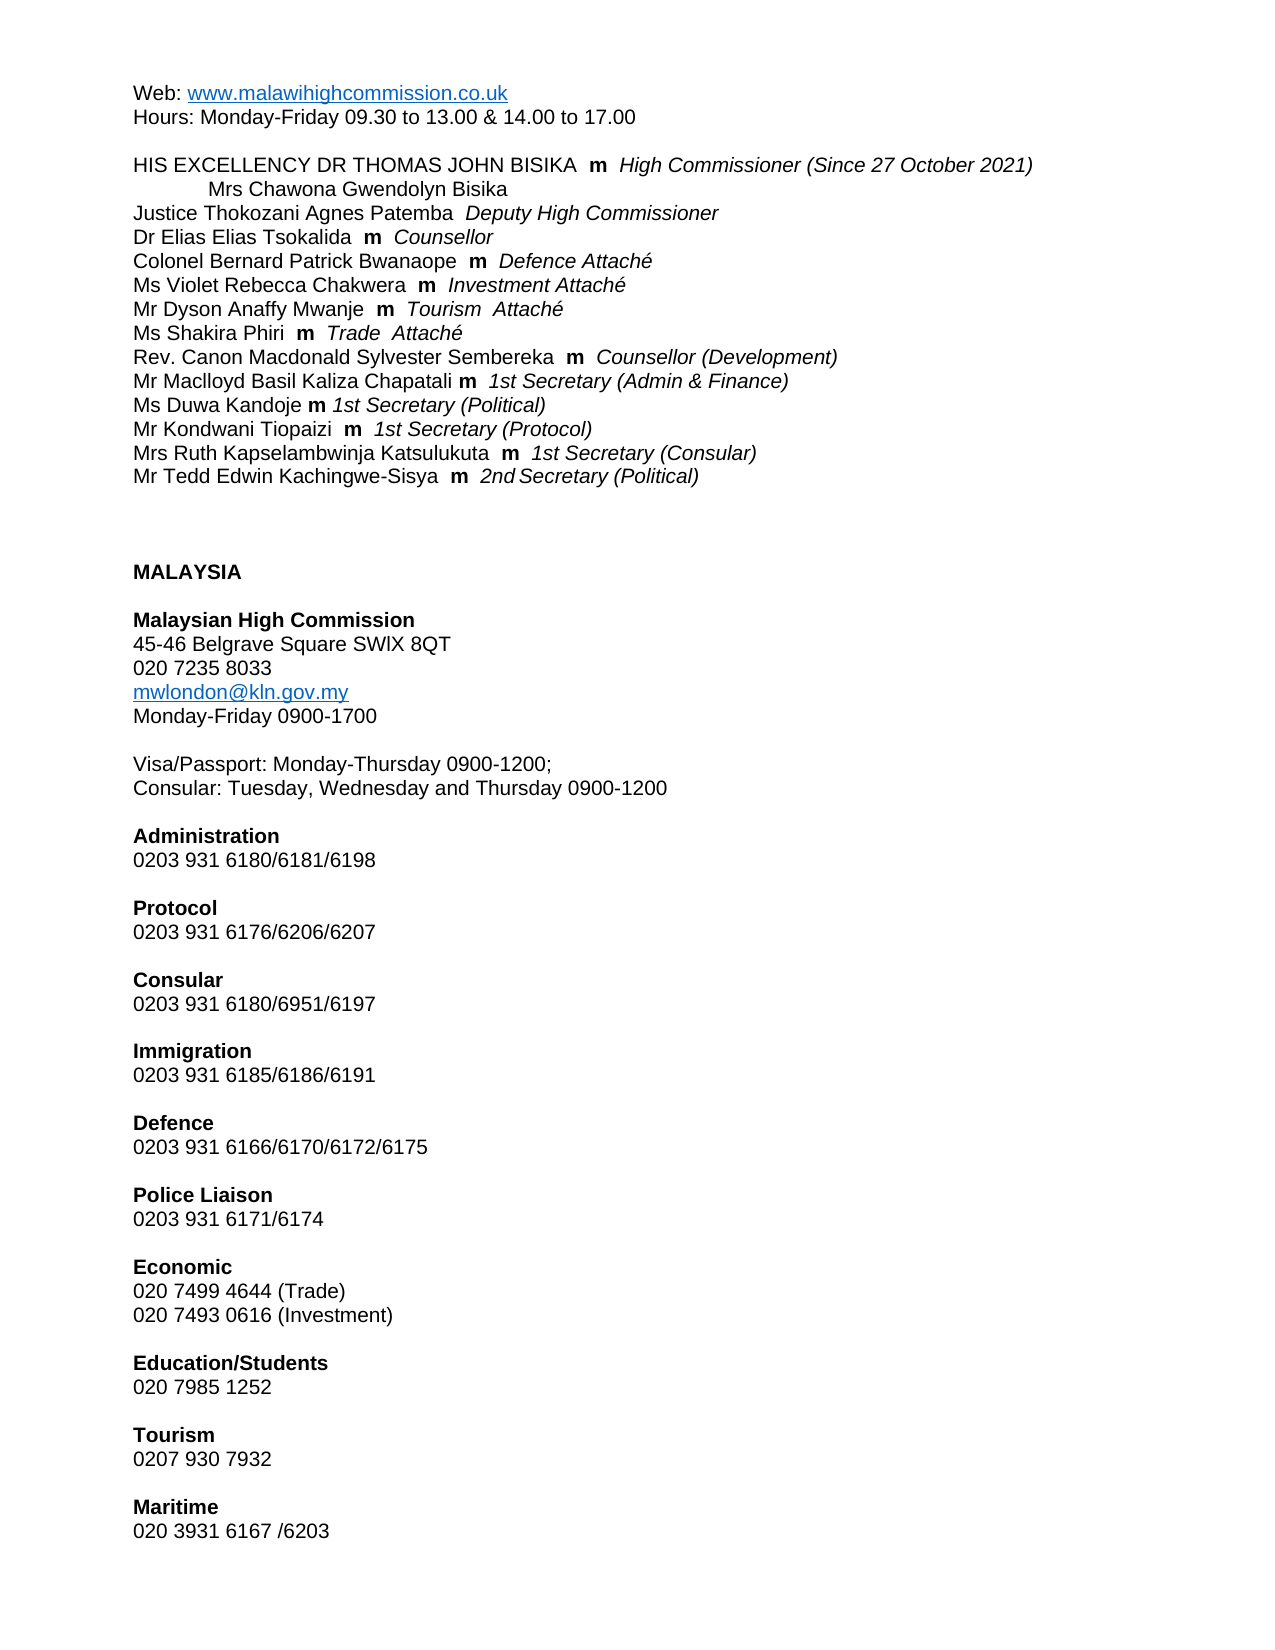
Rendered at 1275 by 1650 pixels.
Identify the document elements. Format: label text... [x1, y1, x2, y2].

text Ms Violet Rebecca Chakwera m Investment Attaché [133, 273, 1181, 297]
text Consular: Tuesday, Wednesday and Thursday 0900-1200 [133, 776, 1181, 800]
text 0203 931 6176/6206/6207 [133, 919, 1181, 943]
text 0203 931 6171/6174 [133, 1207, 1181, 1231]
text mwlondon@kln.gov.my [133, 680, 1181, 704]
text Tourism [133, 1423, 1181, 1447]
text Hours: Monday-Friday 09.30 to 13.00 & 14.00 to 17.00 [133, 105, 1181, 129]
text 0207 930 7932 [133, 1447, 1181, 1471]
text Consular [133, 967, 1181, 991]
text Dr Elias Elias Tsokalida m Counsellor [133, 225, 1181, 249]
text 0203 931 6180/6181/6198 [133, 848, 1181, 872]
text Police Liaison [133, 1183, 1181, 1207]
text Mr Dyson Anaffy Mwanje m Tourism Attaché [133, 297, 1181, 321]
text Mr Tedd Edwin Kachingwe-Sisya m 2nd Secretary (Political) [133, 464, 1181, 488]
text Defence [133, 1111, 1181, 1135]
text Mr Kondwani Tiopaizi m 1st Secretary (Protocol) [133, 416, 1181, 440]
text 020 3931 6167 /6203 [133, 1518, 1181, 1542]
text Monday-Friday 0900-1700 [133, 704, 1181, 728]
text Immigration [133, 1039, 1181, 1063]
text Mrs Ruth Kapselambwinja Katsulukuta m 1st Secretary (Consular) [133, 440, 1181, 464]
text Mrs Chawona Gwendolyn Bisika [133, 177, 1181, 201]
text Mr Maclloyd Basil Kaliza Chapatali m 1st Secretary (Admin & Finance) [133, 368, 1181, 392]
text 0203 931 6166/6170/6172/6175 [133, 1135, 1181, 1159]
text Education/Students [133, 1351, 1181, 1375]
text Protocol [133, 896, 1181, 919]
text 0203 931 6185/6186/6191 [133, 1063, 1181, 1087]
text Economic [133, 1255, 1181, 1279]
text Visa/Passport: Monday-Thursday 0900-1200; [133, 752, 1181, 776]
text Administration [133, 824, 1181, 848]
text MALAYSIA [133, 560, 1181, 584]
text HIS EXCELLENCY DR THOMAS JOHN BISIKA m High Commissioner (Since 27 October 2021) [133, 153, 1181, 177]
text 020 7499 4644 (Trade) [133, 1279, 1181, 1303]
text Ms Duwa Kandoje m 1st Secretary (Political) [133, 392, 1181, 416]
text Malaysian High Commission [133, 608, 1181, 632]
text Ms Shakira Phiri m Trade Attaché [133, 321, 1181, 344]
text 0203 931 6180/6951/6197 [133, 991, 1181, 1015]
text 45-46 Belgrave Square SWlX 8QT [133, 632, 1181, 656]
text Web: www.malawihighcommission.co.uk [133, 81, 1181, 105]
text 020 7493 0616 (Investment) [133, 1303, 1181, 1327]
text Rev. Canon Macdonald Sylvester Sembereka m Counsellor (Development) [133, 344, 1181, 368]
text Colonel Bernard Patrick Bwanaope m Defence Attaché [133, 249, 1181, 273]
text 020 7235 8033 [133, 656, 1181, 680]
text 020 7985 1252 [133, 1375, 1181, 1399]
text Justice Thokozani Agnes Patemba Deputy High Commissioner [133, 201, 1181, 225]
text Maritime [133, 1494, 1181, 1518]
